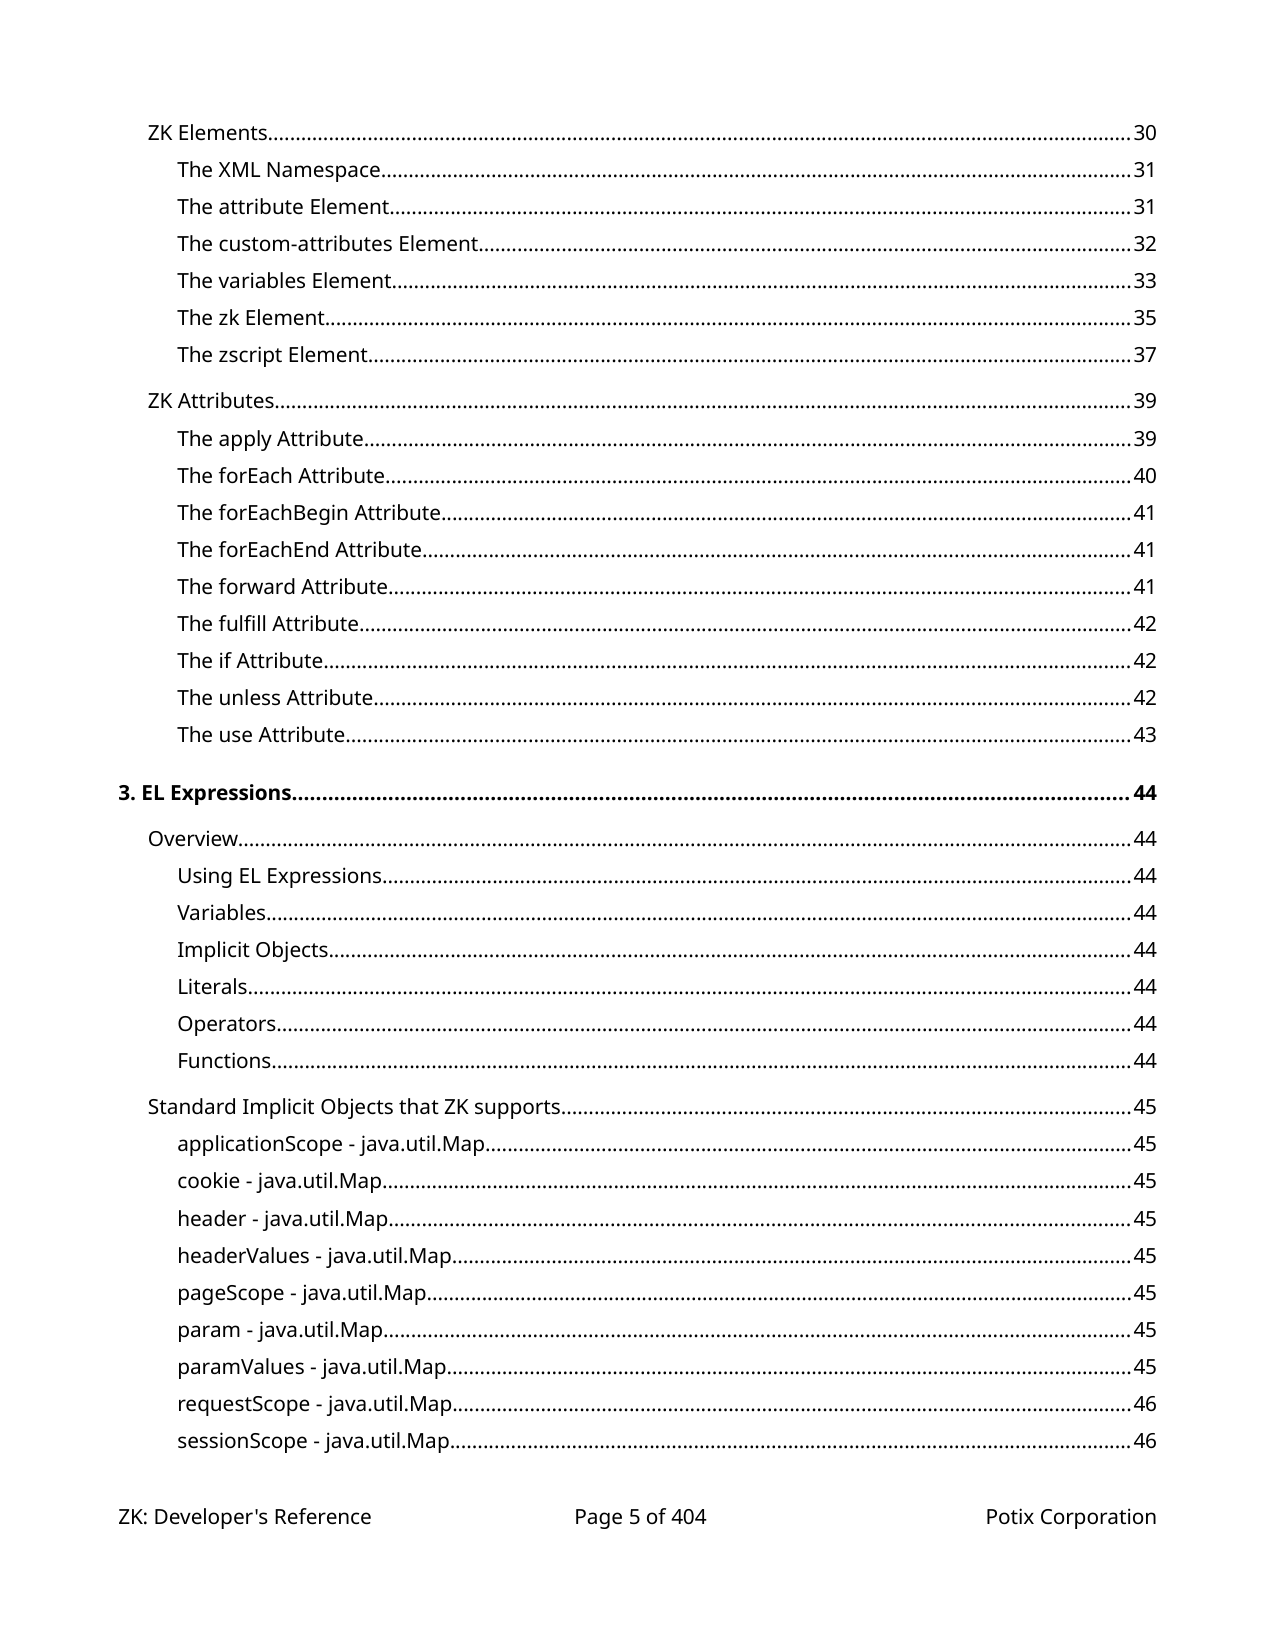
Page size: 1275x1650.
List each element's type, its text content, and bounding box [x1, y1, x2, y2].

text Operators 44 [177, 1009, 1157, 1038]
text pageScope - java.util.Map 45 [177, 1278, 1157, 1306]
text The zk Element 35 [177, 303, 1157, 332]
text The use Attribute 43 [177, 720, 1157, 748]
text Overview 44 [148, 824, 1157, 852]
text The forward Attribute 41 [177, 572, 1157, 600]
text 3. EL Expressions 44 [118, 778, 1157, 806]
text The unless Attribute 42 [177, 683, 1157, 711]
text The XML Namespace 31 [177, 155, 1157, 183]
text ZK Attributes 39 [148, 387, 1157, 415]
text The variables Element 33 [177, 266, 1157, 295]
text paramValues - java.util.Map 45 [177, 1352, 1157, 1380]
text The zscript Element 37 [177, 341, 1157, 369]
text headerValues - java.util.Map 45 [177, 1241, 1157, 1269]
text applicationScope - java.util.Map 45 [177, 1129, 1157, 1158]
text Standard Implicit Objects that ZK supports 45 [148, 1092, 1157, 1121]
text The apply Attribute 39 [177, 424, 1157, 452]
text The forEachBegin Attribute 41 [177, 498, 1157, 526]
text The attribute Element 31 [177, 192, 1157, 221]
text param - java.util.Map 45 [177, 1315, 1157, 1343]
text ZK Elements 30 [148, 118, 1157, 146]
text sessionScope - java.util.Map 46 [177, 1426, 1157, 1454]
text Functions 44 [177, 1046, 1157, 1075]
text The forEachEnd Attribute 41 [177, 535, 1157, 563]
text Literals 44 [177, 972, 1157, 1001]
text The custom-attributes Element 32 [177, 229, 1157, 258]
text Implicit Objects 44 [177, 935, 1157, 963]
text requestScope - java.util.Map 46 [177, 1389, 1157, 1417]
text Variables 44 [177, 898, 1157, 926]
text Using EL Expressions 44 [177, 861, 1157, 889]
text The fulfill Attribute 42 [177, 609, 1157, 637]
text The forEach Attribute 40 [177, 461, 1157, 489]
text cookie - java.util.Map 45 [177, 1167, 1157, 1195]
text header - java.util.Map 45 [177, 1204, 1157, 1232]
text The if Attribute 42 [177, 646, 1157, 674]
